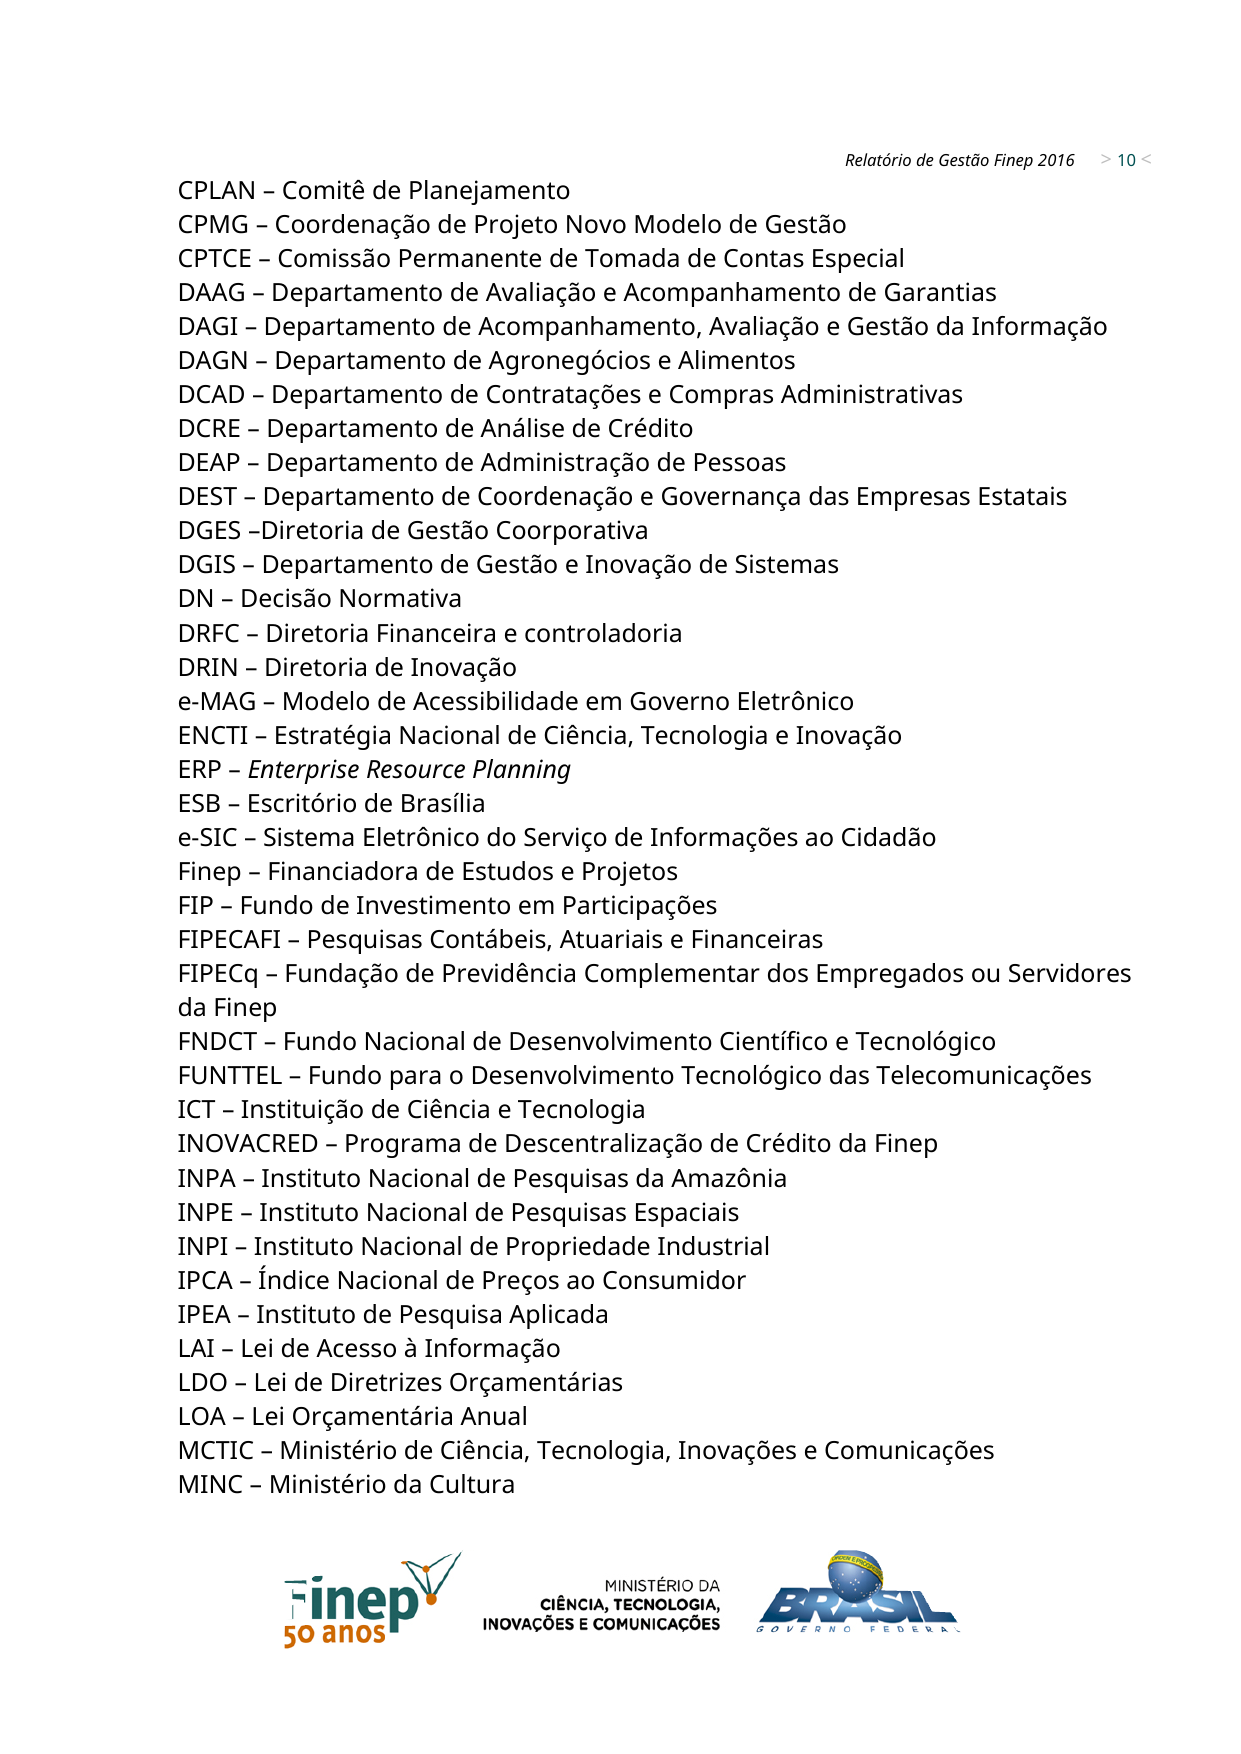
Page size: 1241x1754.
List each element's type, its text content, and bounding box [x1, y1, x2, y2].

text LAI – Lei de Acesso à Informação [177, 1331, 1152, 1364]
text IPEA – Instituto de Pesquisa Aplicada [177, 1296, 1152, 1331]
text DEST – Departamento de Coordenação e Governança das Empresas Estatais [177, 479, 1152, 513]
text Finep – Financiadora de Estudos e Projetos [177, 854, 1152, 888]
text INPE – Instituto Nacional de Pesquisas Espaciais [177, 1194, 1152, 1228]
text DEAP – Departamento de Administração de Pessoas [177, 445, 1152, 479]
text INPI – Instituto Nacional de Propriedade Industrial [177, 1228, 1152, 1262]
text DAAG – Departamento de Avaliação e Acompanhamento de Garantias [177, 274, 1152, 309]
text CPTCE – Comissão Permanente de Tomada de Contas Especial [177, 241, 1152, 274]
text CPLAN – Comitê de Planejamento [177, 172, 1152, 206]
text FIP – Fundo de Investimento em Participações [177, 888, 1152, 922]
text FIPECAFI – Pesquisas Contábeis, Atuariais e Financeiras [177, 922, 1152, 956]
text MINC – Ministério da Cultura [177, 1467, 1152, 1501]
text DRIN – Diretoria de Inovação [177, 649, 1152, 683]
text DGIS – Departamento de Gestão e Inovação de Sistemas [177, 547, 1152, 581]
text IPCA – Índice Nacional de Preços ao Consumidor [177, 1262, 1152, 1296]
text LOA – Lei Orçamentária Anual [177, 1399, 1152, 1433]
text DGES –Diretoria de Gestão Coorporativa [177, 513, 1152, 547]
text e-SIC – Sistema Eletrônico do Serviço de Informações ao Cidadão [177, 819, 1152, 854]
text LDO – Lei de Diretrizes Orçamentárias [177, 1364, 1152, 1399]
text DAGI – Departamento de Acompanhamento, Avaliação e Gestão da Informação [177, 309, 1152, 343]
text CPMG – Coordenação de Projeto Novo Modelo de Gestão [177, 206, 1152, 241]
text FNDCT – Fundo Nacional de Desenvolvimento Científico e Tecnológico [177, 1024, 1152, 1058]
text ERP – Enterprise Resource Planning [177, 751, 1152, 786]
text INOVACRED – Programa de Descentralização de Crédito da Finep [177, 1126, 1152, 1160]
text INPA – Instituto Nacional de Pesquisas da Amazônia [177, 1160, 1152, 1194]
text ENCTI – Estratégia Nacional de Ciência, Tecnologia e Inovação [177, 717, 1152, 751]
text DN – Decisão Normativa [177, 581, 1152, 615]
text FIPECq – Fundação de Previdência Complementar dos Empregados ou Servidores da Finep [177, 956, 1152, 1024]
text DRFC – Diretoria Financeira e controladoria [177, 615, 1152, 649]
text ESB – Escritório de Brasília [177, 786, 1152, 819]
text DCRE – Departamento de Análise de Crédito [177, 411, 1152, 445]
text e-MAG – Modelo de Acessibilidade em Governo Eletrônico [177, 683, 1152, 717]
text DAGN – Departamento de Agronegócios e Alimentos [177, 343, 1152, 377]
text ICT – Instituição de Ciência e Tecnologia [177, 1092, 1152, 1126]
text MCTIC – Ministério de Ciência, Tecnologia, Inovações e Comunicações [177, 1433, 1152, 1467]
text FUNTTEL – Fundo para o Desenvolvimento Tecnológico das Telecomunicações [177, 1058, 1152, 1092]
text DCAD – Departamento de Contratações e Compras Administrativas [177, 377, 1152, 411]
